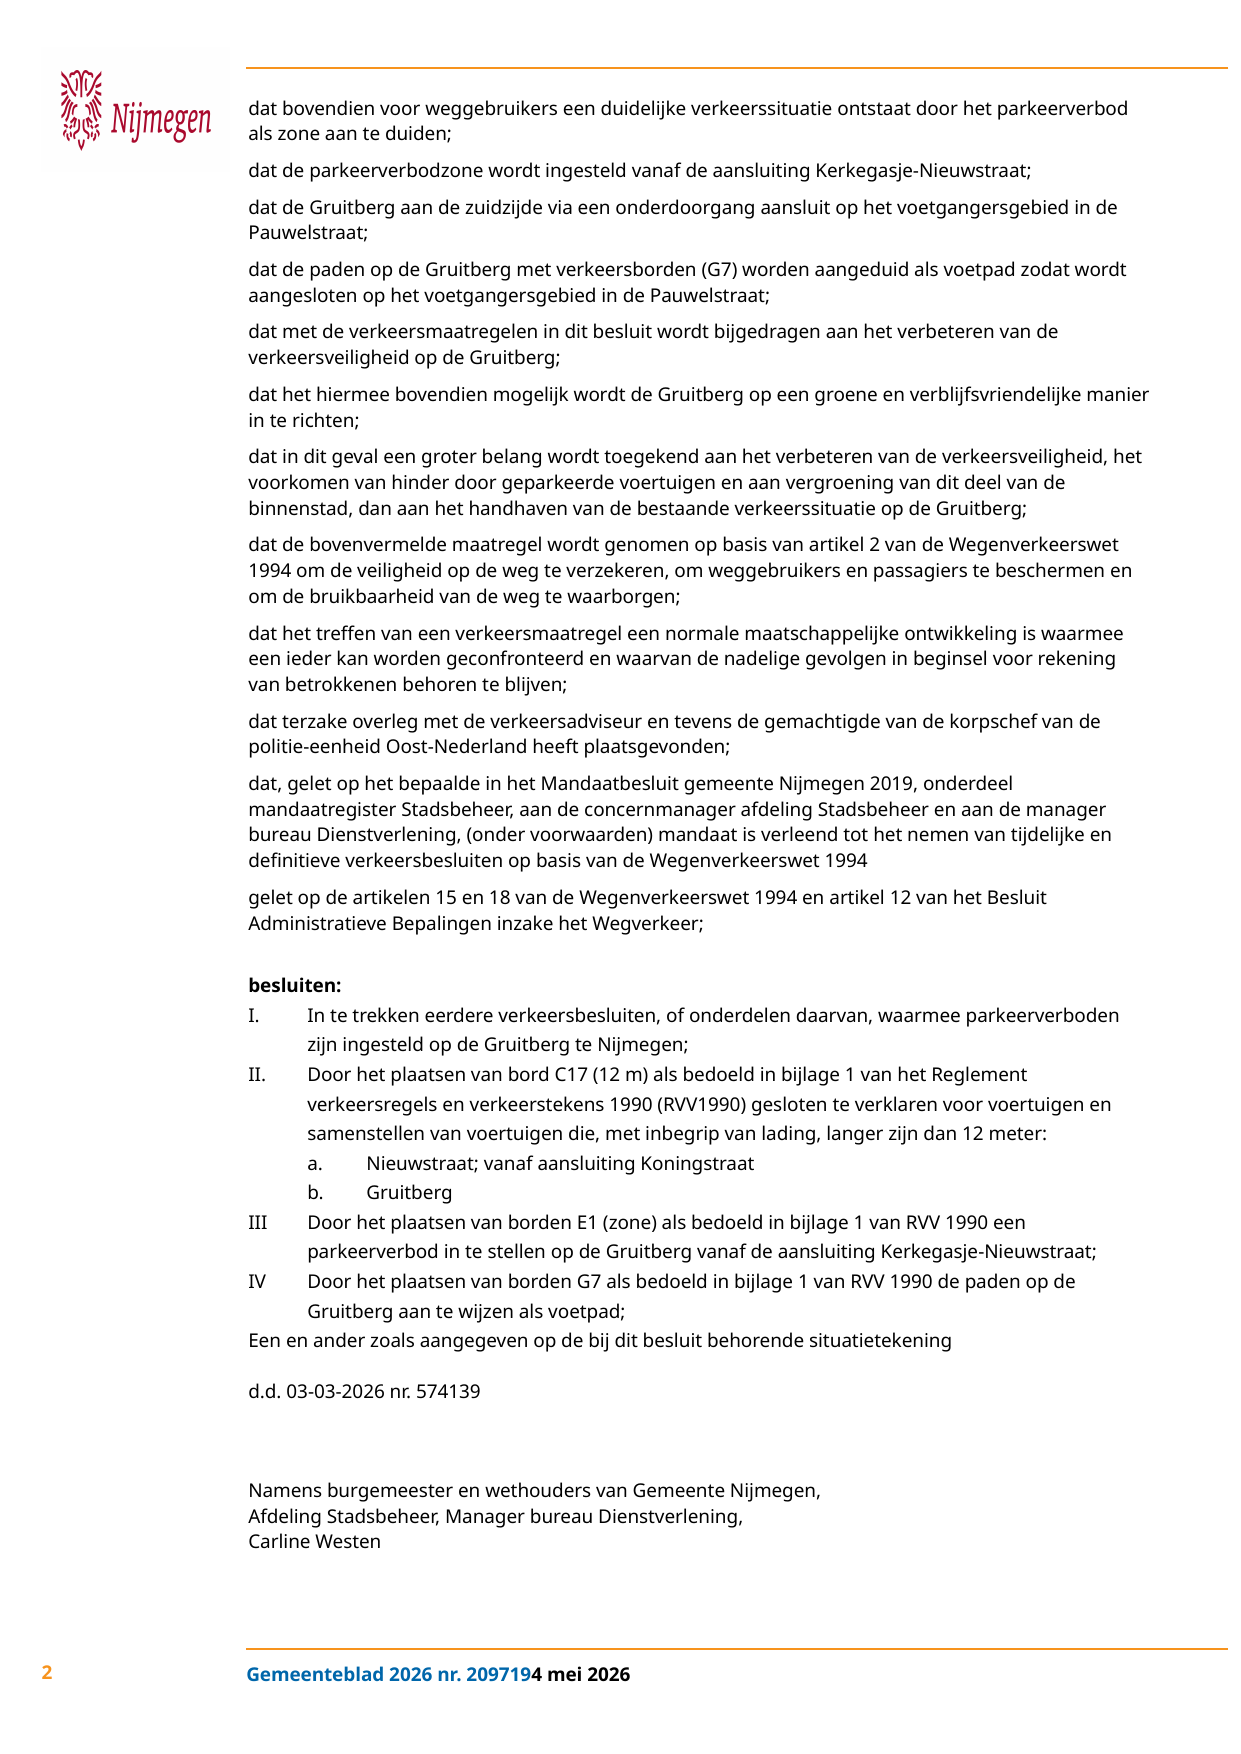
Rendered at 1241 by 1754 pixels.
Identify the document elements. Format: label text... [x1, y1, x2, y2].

picture [41, 47, 231, 172]
list Door het plaatsen van borden G7 als bedoeld in bijlage 1 van RVV 1990 de paden op de Gruitberg aan te wijzen als voetpad; [248, 1268, 1152, 1324]
text dat bovendien voor weggebruikers een duidelijke verkeerssituatie ontstaat door het parkeerverbod als zone aan te duiden; [248, 95, 1152, 146]
list Door het plaatsen van bord C17 (12 m) als bedoeld in bijlage 1 van het Reglement verkeersregels en verkeerstekens 1990 (RVV1990) gesloten te verklaren voor voertuigen en samenstellen van voertuigen die, met inbegrip van lading, langer zijn dan 12 meter: [248, 1061, 1152, 1146]
text dat, gelet op het bepaalde in het Mandaatbesluit gemeente Nijmegen 2019, onderdeel mandaatregister Stadsbeheer, aan de concernmanager afdeling Stadsbeheer en aan de manager bureau Dienstverlening, (onder voorwaarden) mandaat is verleend tot het nemen van tijdelijke en definitieve verkeersbesluiten op basis van de Wegenverkeerswet 1994 [248, 770, 1152, 873]
text dat de bovenvermelde maatregel wordt genomen op basis van artikel 2 van de Wegenverkeerswet 1994 om de veiligheid op de weg te verzekeren, om weggebruikers en passagiers te beschermen en om de bruikbaarheid van de weg te waarborgen; [248, 532, 1152, 609]
text Afdeling Stadsbeheer, Manager bureau Dienstverlening, [248, 1503, 1152, 1529]
text dat het treffen van een verkeersmaatregel een normale maatschappelijke ontwikkeling is waarmee een ieder kan worden geconfronteerd en waarvan de nadelige gevolgen in beginsel voor rekening van betrokkenen behoren te blijven; [248, 620, 1152, 697]
text dat het hiermee bovendien mogelijk wordt de Gruitberg op een groene en verblijfsvriendelijke manier in te richten; [248, 381, 1152, 432]
text gelet op de artikelen 15 en 18 van de Wegenverkeerswet 1994 en artikel 12 van het Besluit Administratieve Bepalingen inzake het Wegverkeer; [248, 884, 1152, 936]
text dat met de verkeersmaatregelen in dit besluit wordt bijgedragen aan het verbeteren van de verkeersveiligheid op de Gruitberg; [248, 319, 1152, 370]
list In te trekken eerdere verkeersbesluiten, of onderdelen daarvan, waarmee parkeerverboden zijn ingesteld op de Gruitberg te Nijmegen; [248, 1002, 1152, 1057]
text besluiten: [248, 972, 1152, 998]
text dat terzake overleg met de verkeersadviseur en tevens de gemachtigde van de korpschef van de politie-eenheid Oost-Nederland heeft plaatsgevonden; [248, 708, 1152, 759]
text dat de parkeerverbodzone wordt ingesteld vanaf de aansluiting Kerkegasje-Nieuwstraat; [248, 157, 1152, 183]
text dat de Gruitberg aan de zuidzijde via een onderdoorgang aansluit op het voetgangersgebied in de Pauwelstraat; [248, 194, 1152, 245]
text d.d. 03-03-2026 nr. 574139 [248, 1378, 1152, 1404]
list Gruitberg [307, 1179, 1152, 1205]
text Een en ander zoals aangegeven op de bij dit besluit behorende situatietekening [248, 1327, 1152, 1353]
list Nieuwstraat; vanaf aansluiting Koningstraat [307, 1150, 1152, 1176]
text dat de paden op de Gruitberg met verkeersborden (G7) worden aangeduid als voetpad zodat wordt aangesloten op het voetgangersgebied in de Pauwelstraat; [248, 256, 1152, 308]
text Carline Westen [248, 1529, 1152, 1554]
text Namens burgemeester en wethouders van Gemeente Nijmegen, [248, 1477, 1152, 1503]
text dat in dit geval een groter belang wordt toegekend aan het verbeteren van de verkeersveiligheid, het voorkomen van hinder door geparkeerde voertuigen en aan vergroening van dit deel van de binnenstad, dan aan het handhaven van de bestaande verkeerssituatie op de Gruitberg; [248, 443, 1152, 521]
list Door het plaatsen van borden E1 (zone) als bedoeld in bijlage 1 van RVV 1990 een parkeerverbod in te stellen op de Gruitberg vanaf de aansluiting Kerkegasje-Nieuwstraat; [248, 1209, 1152, 1264]
